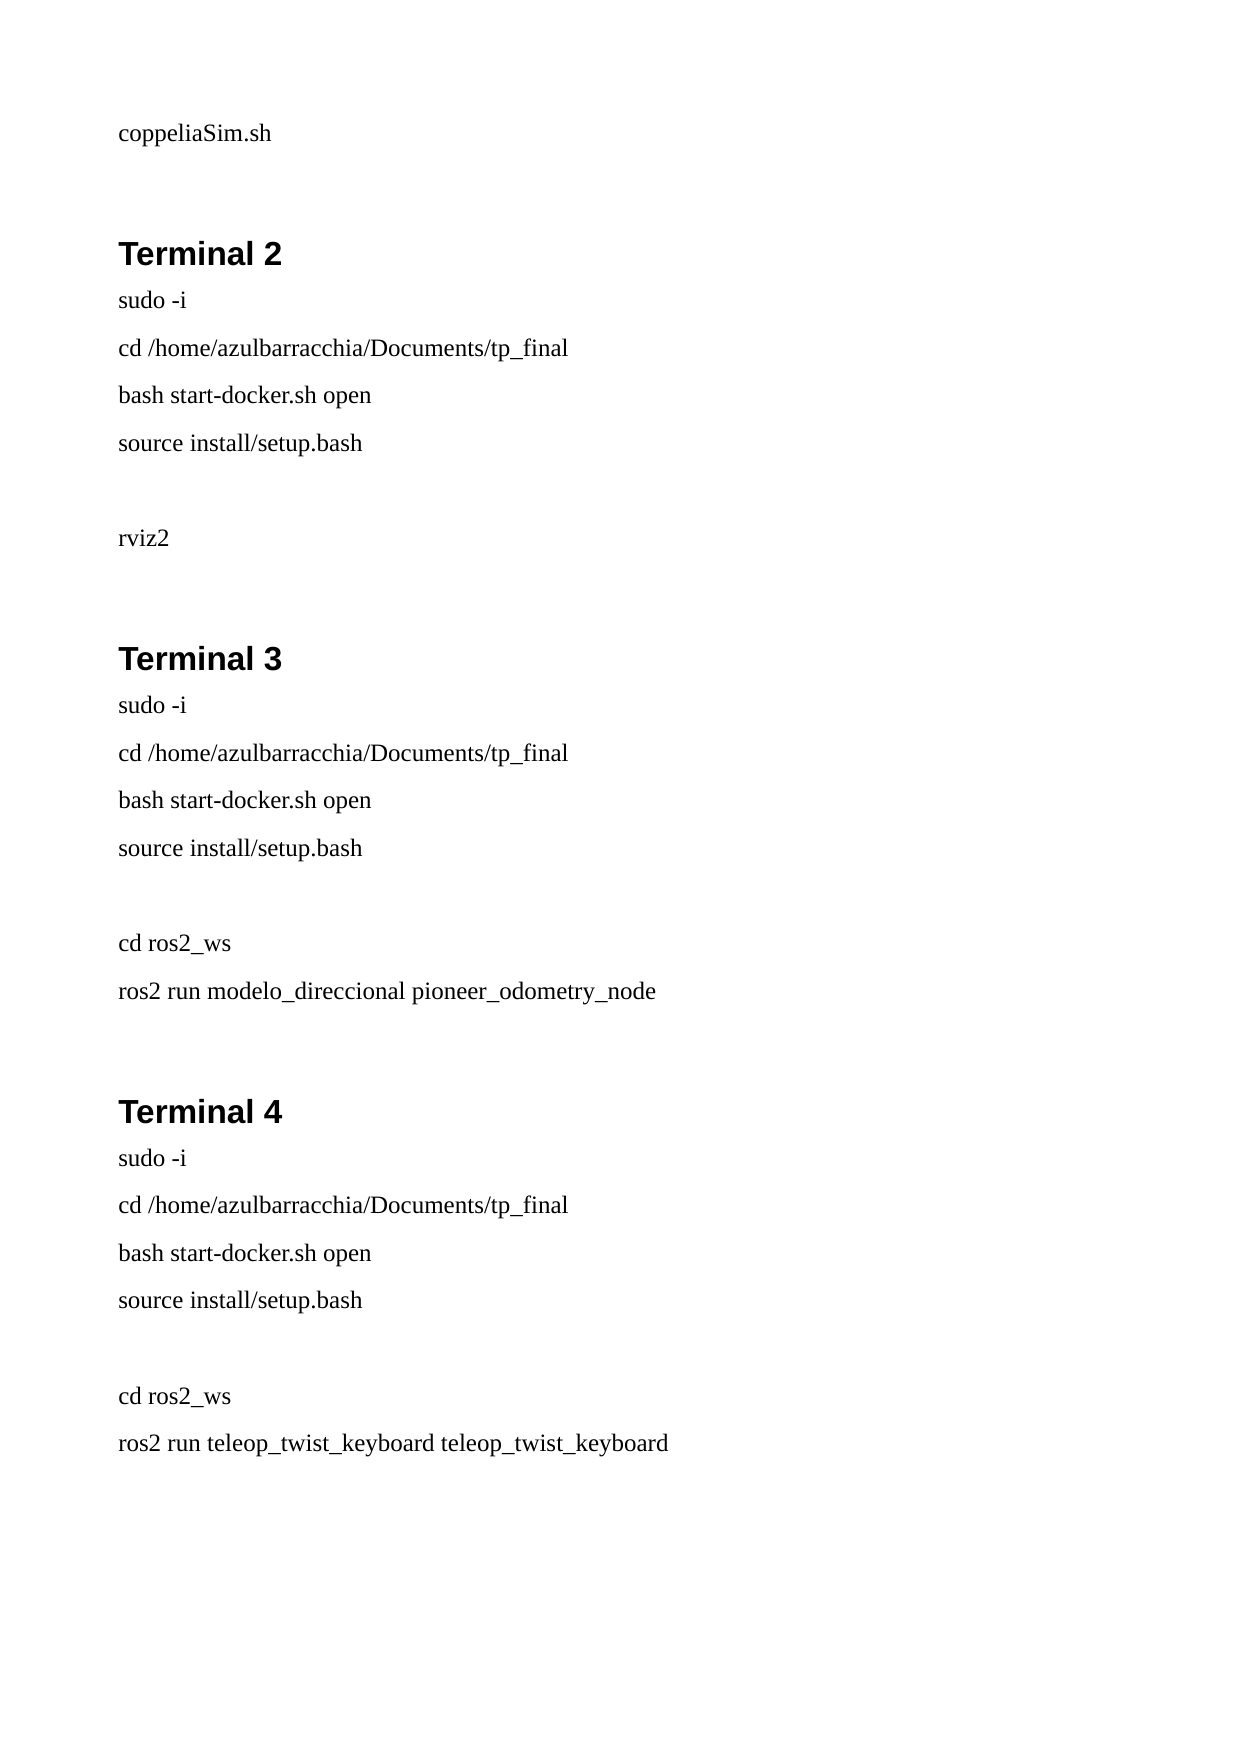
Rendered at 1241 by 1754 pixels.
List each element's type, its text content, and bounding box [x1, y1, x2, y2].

text source install/setup.bash [118, 833, 1122, 862]
text bash start-docker.sh open [118, 1238, 1122, 1267]
text cd /home/azulbarracchia/Documents/tp_final [118, 1190, 1122, 1219]
text sudo -i [118, 690, 1122, 719]
text bash start-docker.sh open [118, 785, 1122, 814]
text cd /home/azulbarracchia/Documents/tp_final [118, 333, 1122, 361]
subtitle Terminal 3 [118, 639, 1122, 678]
text rviz2 [118, 523, 1122, 552]
text cd /home/azulbarracchia/Documents/tp_final [118, 738, 1122, 766]
text source install/setup.bash [118, 428, 1122, 457]
text ros2 run teleop_twist_keyboard teleop_twist_keyboard [118, 1428, 1122, 1457]
subtitle Terminal 2 [118, 234, 1122, 273]
text cd ros2_ws [118, 928, 1122, 957]
text coppeliaSim.sh [118, 118, 1122, 147]
text ros2 run modelo_direccional pioneer_odometry_node [118, 976, 1122, 1004]
subtitle Terminal 4 [118, 1092, 1122, 1130]
text sudo -i [118, 285, 1122, 314]
text cd ros2_ws [118, 1381, 1122, 1409]
text source install/setup.bash [118, 1286, 1122, 1314]
text bash start-docker.sh open [118, 380, 1122, 409]
text sudo -i [118, 1143, 1122, 1171]
